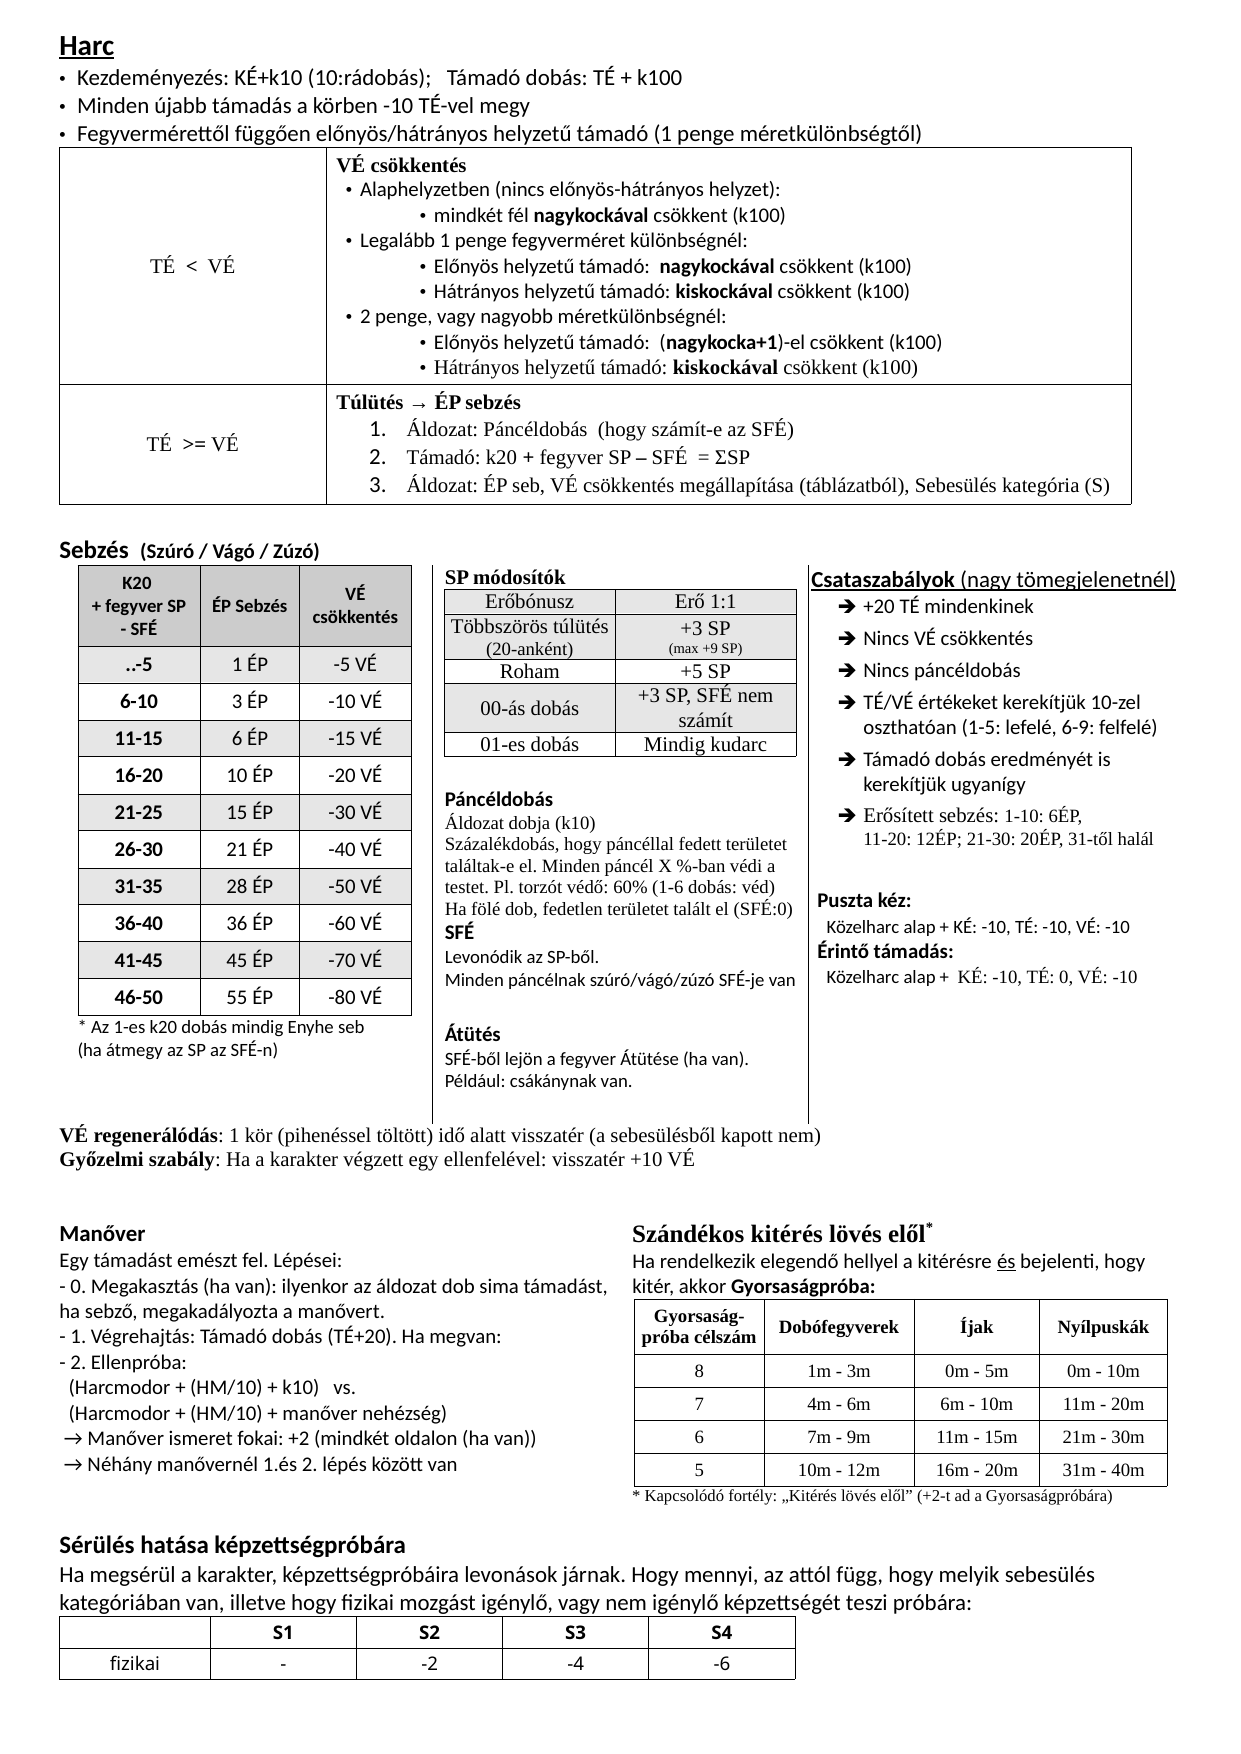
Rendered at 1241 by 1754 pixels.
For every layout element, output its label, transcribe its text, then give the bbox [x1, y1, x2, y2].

text SFÉ-ből lejön a fegyver Átütése (ha van). Például: csákánynak van. [444, 1047, 800, 1093]
table_cell TÉ >= VÉ [60, 385, 326, 504]
table_cell 0m - 10m [1040, 1355, 1167, 1387]
table_cell 41-45 [79, 942, 200, 978]
table_cell -10 VÉ [300, 684, 411, 719]
table_cell 11m - 20m [1040, 1388, 1167, 1420]
table_header VÉ csökkentés Alaphelyzetben (nincs előnyös-hátrányos helyzet): mindkét fél nagykockával csökkent (k100) Legalább 1 penge fegyverméret különbségnél: Előnyös helyzetű támadó: nagykockával csökkent (k100) Hátrányos helyzetű támadó: kiskockával csökkent (k100) 2 penge, vagy nagyobb méretkülönbségnél: Előnyös helyzetű támadó: (nagykocka+1)-el csökkent (k100) Hátrányos helyzetű támadó: kiskockával csökkent (k100) [327, 148, 1131, 384]
table_cell 26-30 [79, 831, 200, 867]
table_cell 6 [635, 1421, 764, 1453]
table_cell fizikai [60, 1649, 210, 1679]
list Kezdeményezés: KÉ+k10 (10:rádobás); Támadó dobás: TÉ + k100 [59, 63, 1181, 91]
table_cell ..-5 [79, 647, 200, 682]
list Erősített sebzés: 1-10: 6ÉP, 11-20: 12ÉP; 21-30: 20ÉP, 31-től halál [837, 803, 1181, 849]
table_header Gyorsaság-próba célszám [635, 1300, 764, 1354]
text (Harcmodor + (HM/10) + manőver nehézség) [59, 1400, 620, 1425]
table_cell 10 ÉP [201, 757, 299, 793]
text * Kapcsolódó fortély: „Kitérés lövés elől” (+2-t ad a Gyorsaságpróbára) [620, 1486, 1181, 1505]
table_header [60, 1617, 210, 1647]
text Csataszabályok (nagy tömegjelenetnél) [811, 565, 1181, 593]
table_header S4 [649, 1617, 795, 1647]
table_header VÉ csökkentés [300, 566, 411, 646]
table_cell 16-20 [79, 757, 200, 793]
text Sérülés hatása képzettségpróbára [59, 1529, 1181, 1560]
text Egy támadást emészt fel. Lépései: [59, 1247, 620, 1273]
table_header Íjak [915, 1300, 1039, 1354]
table_header S1 [211, 1617, 356, 1647]
table_cell 00-ás dobás [445, 684, 615, 732]
table_cell -60 VÉ [300, 905, 411, 941]
table_cell 1m - 3m [765, 1355, 914, 1387]
list Fegyvermérettől függően előnyös/hátrányos helyzetű támadó (1 penge méretkülönbségtől) [59, 119, 1181, 147]
table_cell -70 VÉ [300, 942, 411, 978]
text SP módosítók [444, 565, 805, 589]
table_cell 36 ÉP [201, 905, 299, 941]
table_cell +5 SP [616, 660, 796, 683]
table_cell +3 SP, SFÉ nem számít [616, 684, 796, 732]
table_cell 3 ÉP [201, 684, 299, 719]
table_header Nyílpuskák [1040, 1300, 1167, 1354]
text Ha rendelkezik elegendő hellyel a kitérésre és bejelenti, hogy kitér, akkor Gyorsaságpróba: [632, 1248, 1181, 1299]
table_header K20 + fegyver SP - SFÉ [79, 566, 200, 646]
table_header Erőbónusz [445, 590, 615, 613]
table_cell 21-25 [79, 795, 200, 830]
text SFÉ [444, 919, 800, 945]
table_cell 5 [635, 1454, 764, 1486]
table_cell 7 [635, 1388, 764, 1420]
table_cell -4 [503, 1649, 648, 1679]
text → Manőver ismeret fokai: +2 (mindkét oldalon (ha van)) → Néhány manővernél 1.és 2. lépés között van [59, 1425, 620, 1476]
table_cell 6m - 10m [915, 1388, 1039, 1420]
table_cell 11m - 15m [915, 1421, 1039, 1453]
table_cell 7m - 9m [765, 1421, 914, 1453]
text (ha átmegy az SP az SFÉ-n) [59, 1038, 429, 1061]
table_cell -80 VÉ [300, 979, 411, 1015]
table_header TÉ < VÉ [60, 148, 326, 384]
table_header Dobófegyverek [765, 1300, 914, 1354]
table_cell +3 SP (max +9 SP) [616, 615, 796, 659]
list Nincs VÉ csökkentés [837, 625, 1181, 651]
table_cell 21 ÉP [201, 831, 299, 867]
text Manőver [59, 1219, 620, 1247]
table_cell -15 VÉ [300, 721, 411, 756]
table_cell 4m - 6m [765, 1388, 914, 1420]
list TÉ/VÉ értékeket kerekítjük 10-zel oszthatóan (1-5: lefelé, 6-9: felfelé) [837, 689, 1181, 740]
table_cell 45 ÉP [201, 942, 299, 978]
table_cell Túlütés → ÉP sebzés Áldozat: Páncéldobás (hogy számít-e az SFÉ) Támadó: k20 + fegyver SP – SFÉ = ΣSP Áldozat: ÉP seb, VÉ csökkentés megállapítása (táblázatból), Sebesülés kategória (S) [327, 385, 1131, 504]
text Győzelmi szabály: Ha a karakter végzett egy ellenfelével: visszatér +10 VÉ [59, 1147, 1181, 1171]
table_cell 55 ÉP [201, 979, 299, 1015]
table_cell Roham [445, 660, 615, 683]
table_header ÉP Sebzés [201, 566, 299, 646]
table_cell 0m - 5m [915, 1355, 1039, 1387]
text * Az 1-es k20 dobás mindig Enyhe seb [59, 1015, 429, 1038]
text - 0. Megakasztás (ha van): ilyenkor az áldozat dob sima támadást, ha sebző, megakadályozta a manővert. [59, 1273, 620, 1324]
table_cell -6 [649, 1649, 795, 1679]
table_cell 28 ÉP [201, 869, 299, 904]
table_cell -20 VÉ [300, 757, 411, 793]
table_cell 10m - 12m [765, 1454, 914, 1486]
text Szándékos kitérés lövés elől* [620, 1219, 1181, 1248]
table_cell -2 [357, 1649, 502, 1679]
text VÉ regenerálódás: 1 kör (pihenéssel töltött) idő alatt visszatér (a sebesülésből kapott nem) [59, 1123, 1181, 1147]
text Áldozat dobja (k10) Százalékdobás, hogy páncéllal fedett területet találtak-e el. Minden páncél X %-ban védi a testet. Pl. torzót védő: 60% (1-6 dobás: véd) Ha fölé dob, fedetlen területet talált el (SFÉ:0) [444, 812, 800, 919]
table_cell 46-50 [79, 979, 200, 1015]
table_header Erő 1:1 [616, 590, 796, 613]
text Átütés [444, 1021, 800, 1047]
table_cell Többszörös túlütés (20-anként) [445, 615, 615, 659]
table_cell - [211, 1649, 356, 1679]
list Nincs páncéldobás [837, 657, 1181, 682]
table_cell -30 VÉ [300, 795, 411, 830]
table_cell 36-40 [79, 905, 200, 941]
table_cell -40 VÉ [300, 831, 411, 867]
table_cell 01-es dobás [445, 733, 615, 756]
text - 1. Végrehajtás: Támadó dobás (TÉ+20). Ha megvan: [59, 1324, 620, 1349]
text Érintő támadás: Közelharc alap + KÉ: -10, TÉ: 0, VÉ: -10 [817, 938, 1181, 989]
table_header S3 [503, 1617, 648, 1647]
text Harc [59, 27, 1181, 63]
table_cell 6 ÉP [201, 721, 299, 756]
text Puszta kéz: Közelharc alap + KÉ: -10, TÉ: -10, VÉ: -10 [817, 887, 1181, 938]
table_cell -5 VÉ [300, 647, 411, 682]
table_cell 31m - 40m [1040, 1454, 1167, 1486]
list Támadó dobás eredményét is kerekítjük ugyanígy [837, 746, 1181, 797]
list +20 TÉ mindenkinek [837, 593, 1181, 619]
text Levonódik az SP-ből. [444, 945, 800, 968]
text - 2. Ellenpróba: [59, 1349, 620, 1374]
table_header S2 [357, 1617, 502, 1647]
table_cell 31-35 [79, 869, 200, 904]
text Sebzés (Szúró / Vágó / Zúzó) [59, 535, 1181, 565]
table_cell Mindig kudarc [616, 733, 796, 756]
table_cell 11-15 [79, 721, 200, 756]
text (Harcmodor + (HM/10) + k10) vs. [59, 1374, 620, 1400]
table_cell 21m - 30m [1040, 1421, 1167, 1453]
text Ha megsérül a karakter, képzettségpróbáira levonások járnak. Hogy mennyi, az attól függ, hogy melyik sebesülés kategóriában van, illetve hogy fizikai mozgást igénylő, vagy nem igénylő képzettségét teszi próbára: [59, 1560, 1181, 1616]
text Páncéldobás [444, 786, 800, 812]
table_cell 1 ÉP [201, 647, 299, 682]
table_cell 16m - 20m [915, 1454, 1039, 1486]
table_cell -50 VÉ [300, 869, 411, 904]
table_cell 8 [635, 1355, 764, 1387]
text Minden páncélnak szúró/vágó/zúzó SFÉ-je van [444, 968, 800, 991]
table_cell 15 ÉP [201, 795, 299, 830]
table_cell 6-10 [79, 684, 200, 719]
list Minden újabb támadás a körben -10 TÉ-vel megy [59, 91, 1181, 119]
